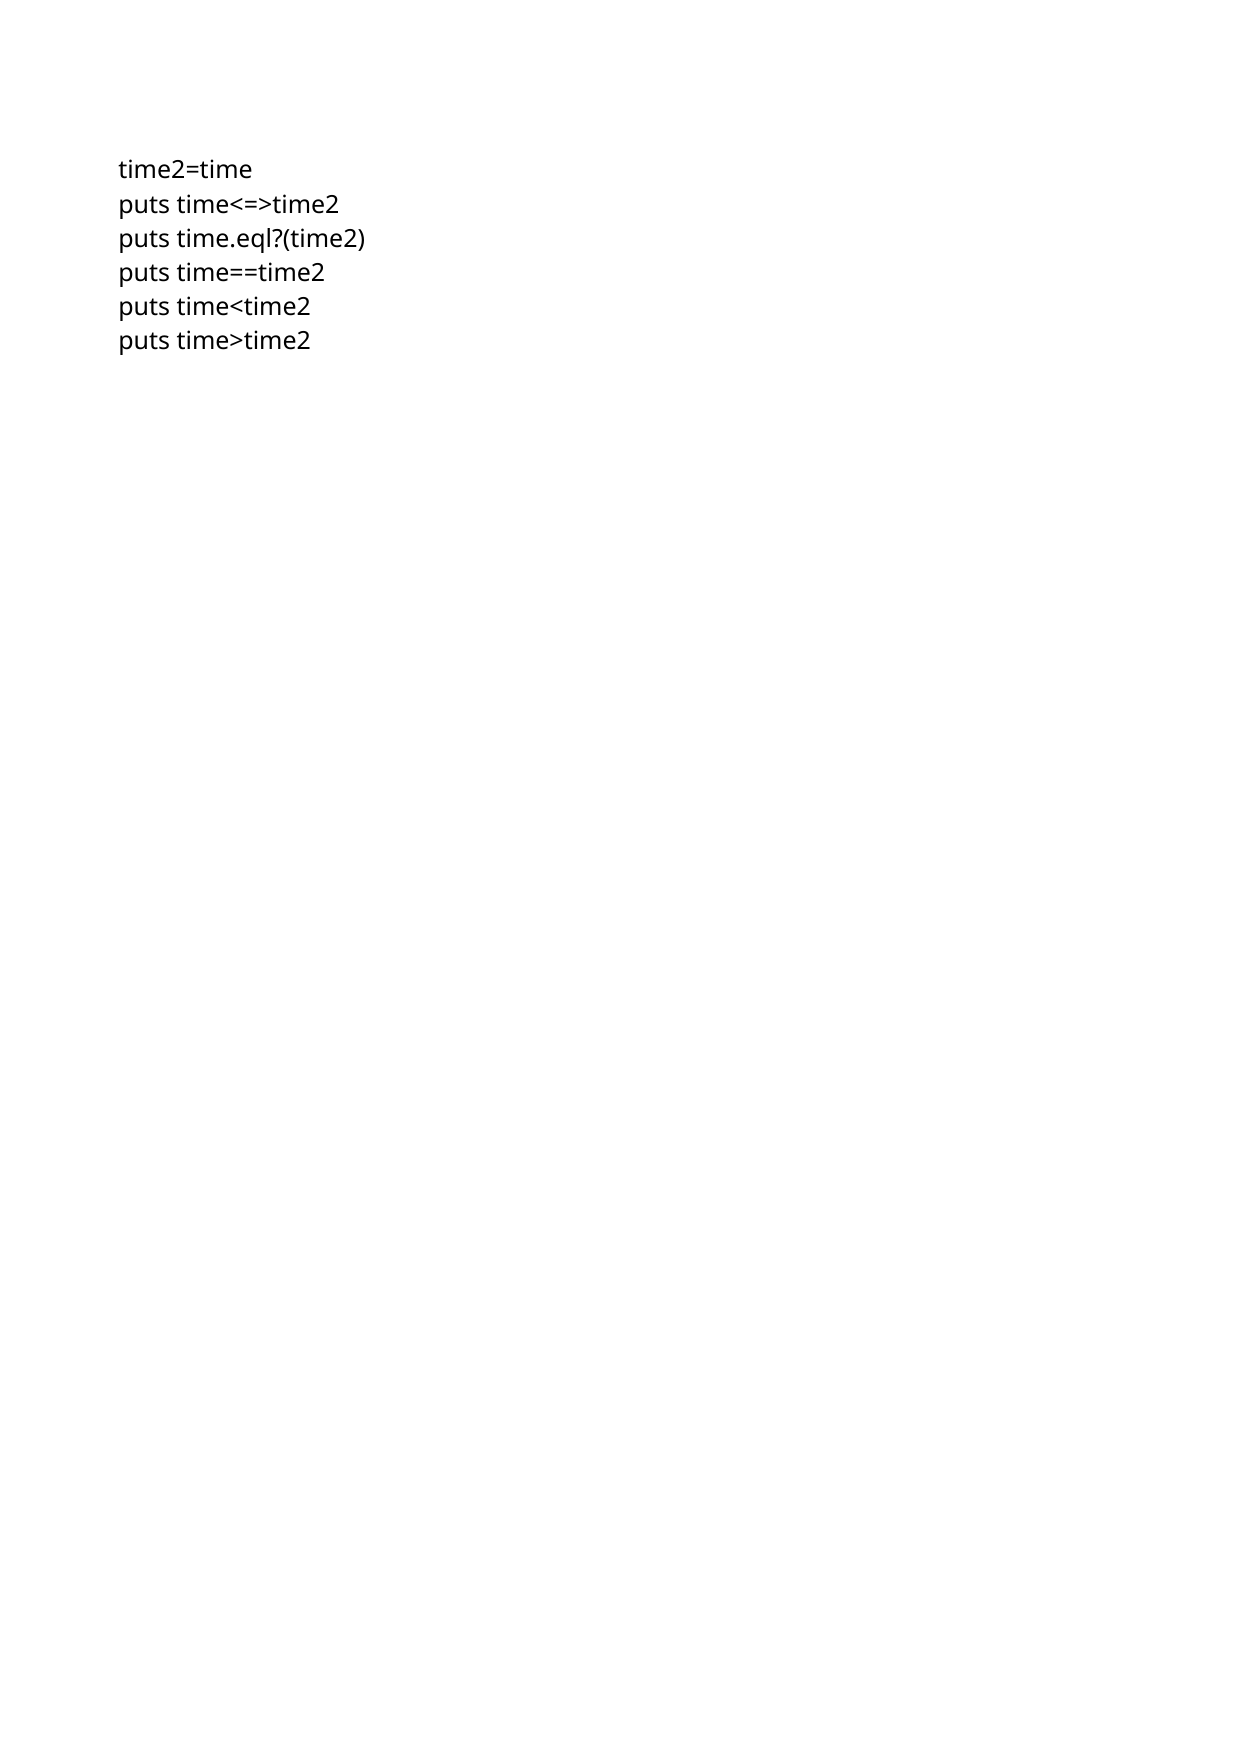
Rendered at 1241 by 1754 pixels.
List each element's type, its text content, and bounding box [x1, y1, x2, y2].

text puts time<=>time2 [118, 186, 1122, 220]
text puts time==time2 [118, 254, 1122, 288]
text puts time>time2 [118, 322, 1122, 357]
text time2=time [118, 152, 1122, 186]
text puts time.eql?(time2) [118, 220, 1122, 254]
text puts time<time2 [118, 288, 1122, 322]
